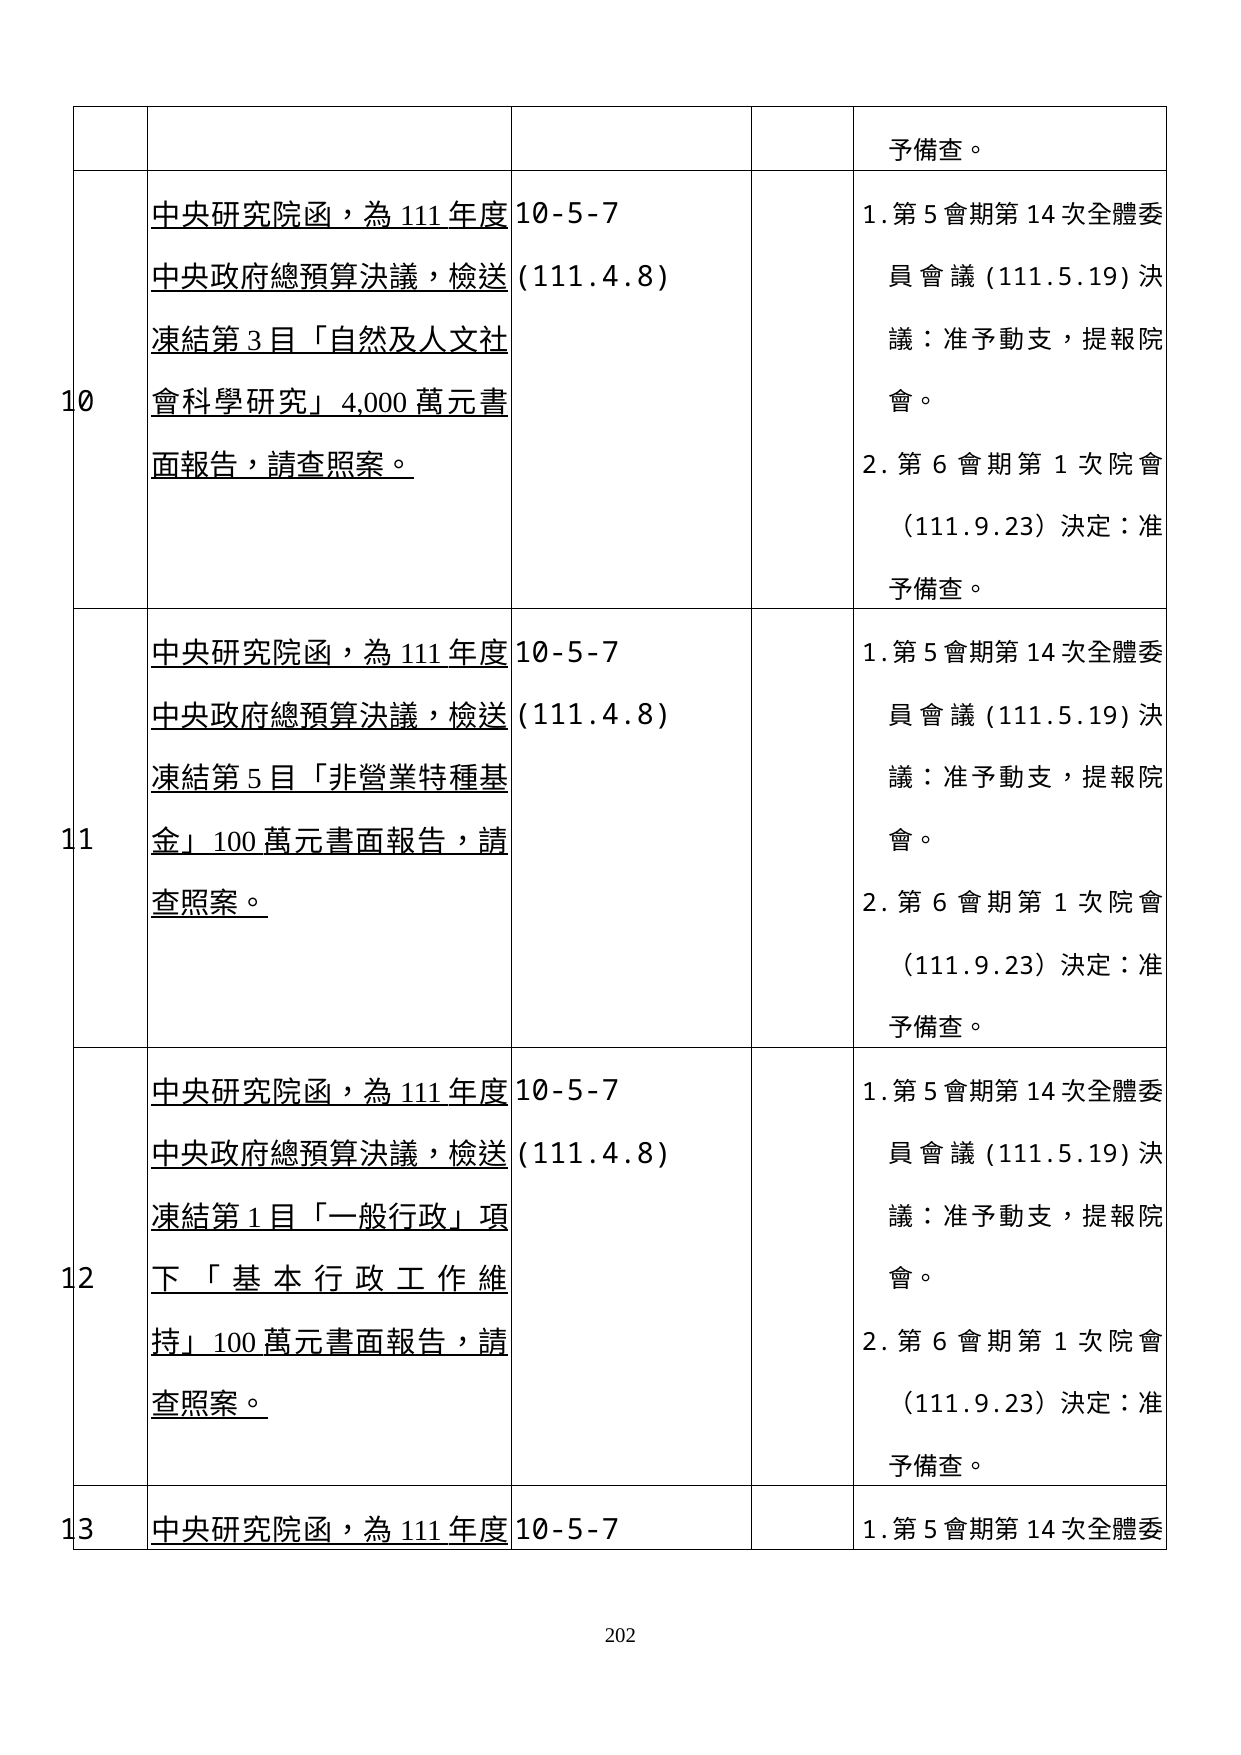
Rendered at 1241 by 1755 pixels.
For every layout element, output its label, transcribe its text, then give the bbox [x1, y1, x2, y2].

table_cell 1.第5會期第14次全體委員會議(111.5.19)決議：准予動支，提報院會。 2.第6會期第1次院會（111.9.23）決定：准予備查。 [854, 609, 1166, 1047]
table_cell 10-5-7 (111.4.8) [512, 171, 751, 608]
table_cell [752, 107, 853, 169]
table_cell 1.第5會期第14次全體委員會議(111.5.19)決議：准予動支，提報院會。 2.第6會期第1次院會（111.9.23）決定：准予備查。 [854, 171, 1166, 608]
table_cell 中央研究院函，為111年度中央政府總預算決議，檢送凍結第3目「自然及人文社會科學研究」4,000萬元書面報告，請查照案。 [148, 171, 511, 608]
table_cell 10-5-7 [512, 1486, 751, 1549]
table_cell [752, 171, 853, 608]
table_cell 1.第5會期第14次全體委員會議(111.5.19)決議：准予動支，提報院會。 2.第6會期第1次院會（111.9.23）決定：准予備查。 [854, 1048, 1166, 1485]
table_cell 中央研究院函，為111年度中央政府總預算決議，檢送凍結第5目「非營業特種基金」100萬元書面報告，請查照案。 [148, 609, 511, 1047]
table_cell [752, 1486, 853, 1549]
table_cell [752, 609, 853, 1047]
table_cell [74, 609, 147, 1047]
table_cell 中央研究院函，為111年度 [148, 1486, 511, 1549]
table_cell 10-5-7 (111.4.8) [512, 609, 751, 1047]
table_cell [512, 107, 751, 169]
table_cell [74, 171, 147, 608]
table_cell 10-5-7 (111.4.8) [512, 1048, 751, 1485]
table_cell 1.第5會期第14次全體委 [854, 1486, 1166, 1549]
table_cell [752, 1048, 853, 1485]
table_cell 中央研究院函，為111年度中央政府總預算決議，檢送凍結第1目「一般行政」項下「基本行政工作維持」100萬元書面報告，請查照案。 [148, 1048, 511, 1485]
table_cell [148, 107, 511, 169]
table_cell [74, 1048, 147, 1485]
table_cell [74, 1486, 147, 1549]
table_cell 予備查。 [854, 107, 1166, 169]
table_cell [74, 107, 147, 169]
